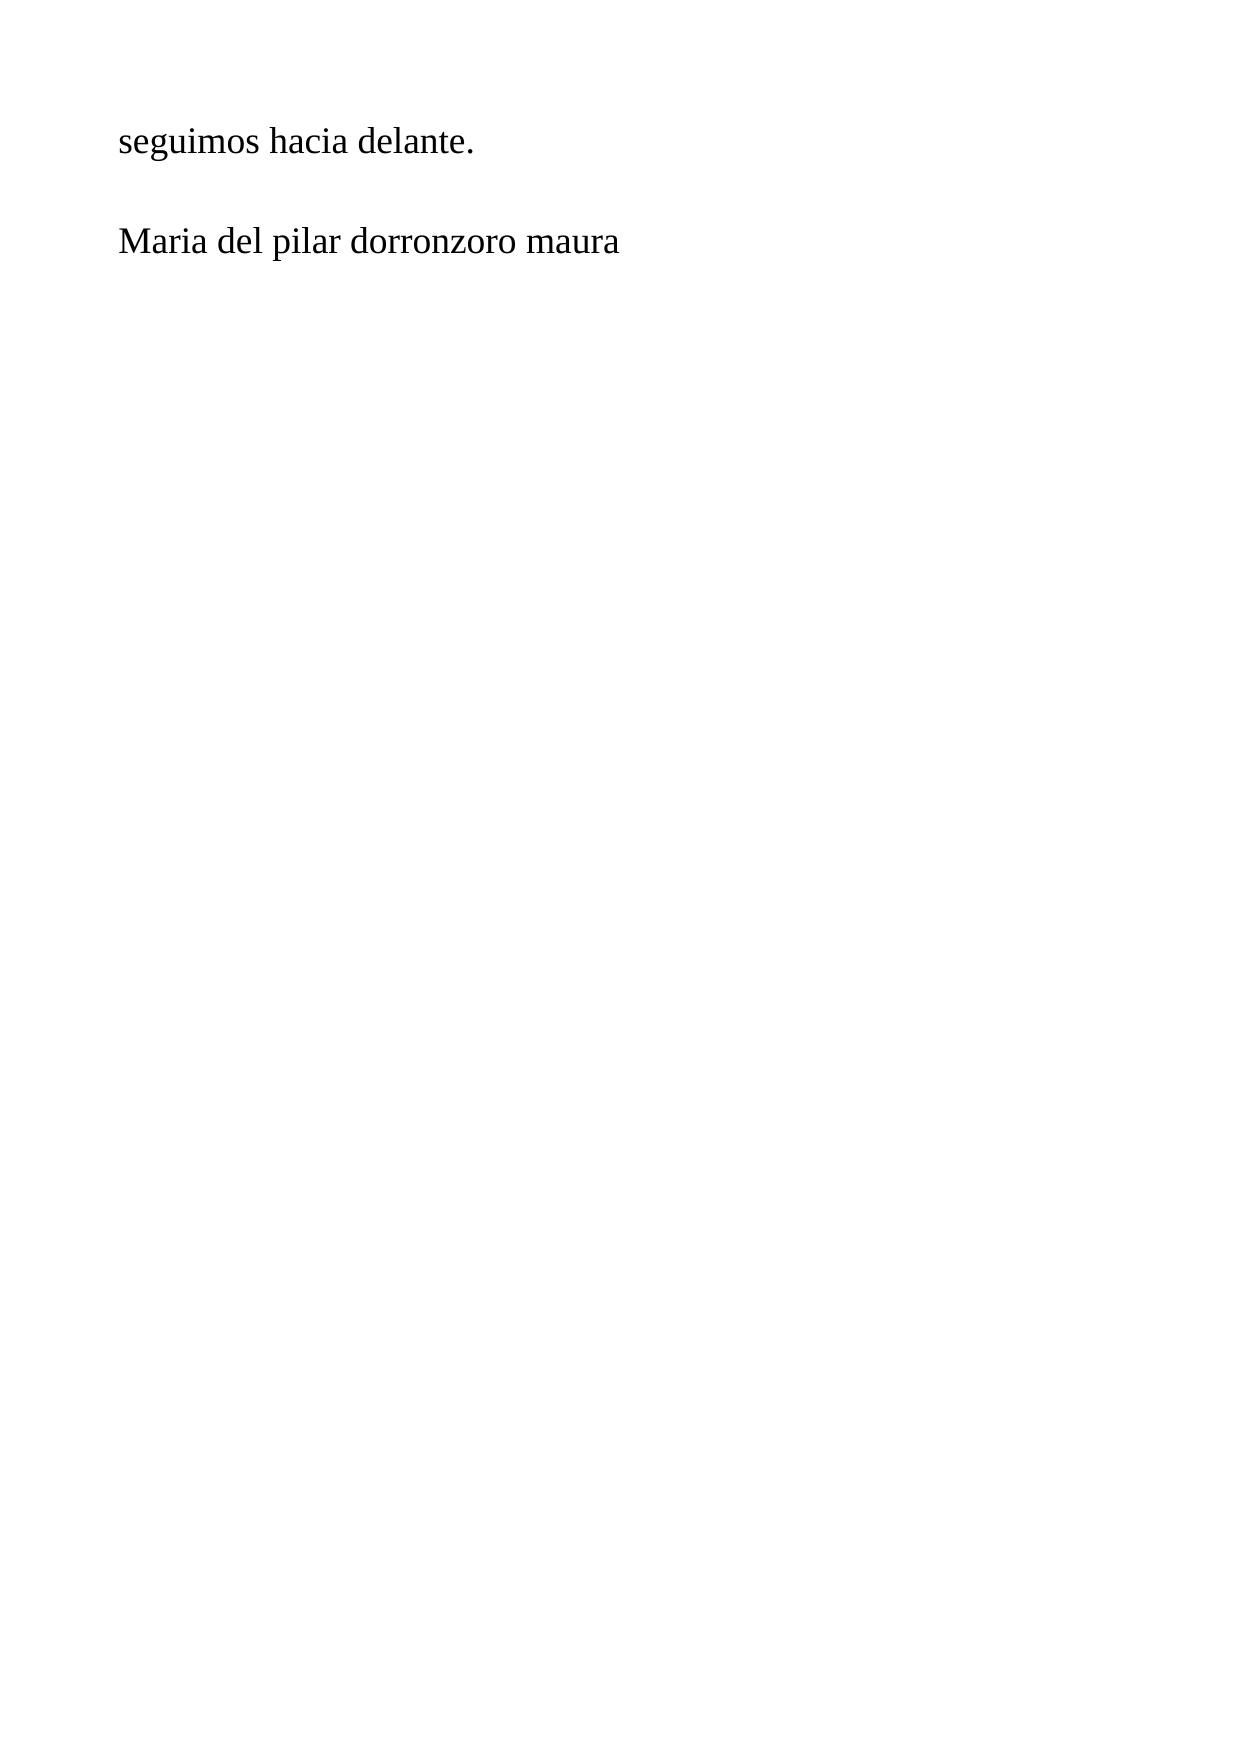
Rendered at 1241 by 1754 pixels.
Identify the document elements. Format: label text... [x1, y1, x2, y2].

text Maria del pilar dorronzoro maura [118, 219, 1122, 262]
text seguimos hacia delante. [118, 118, 1122, 161]
